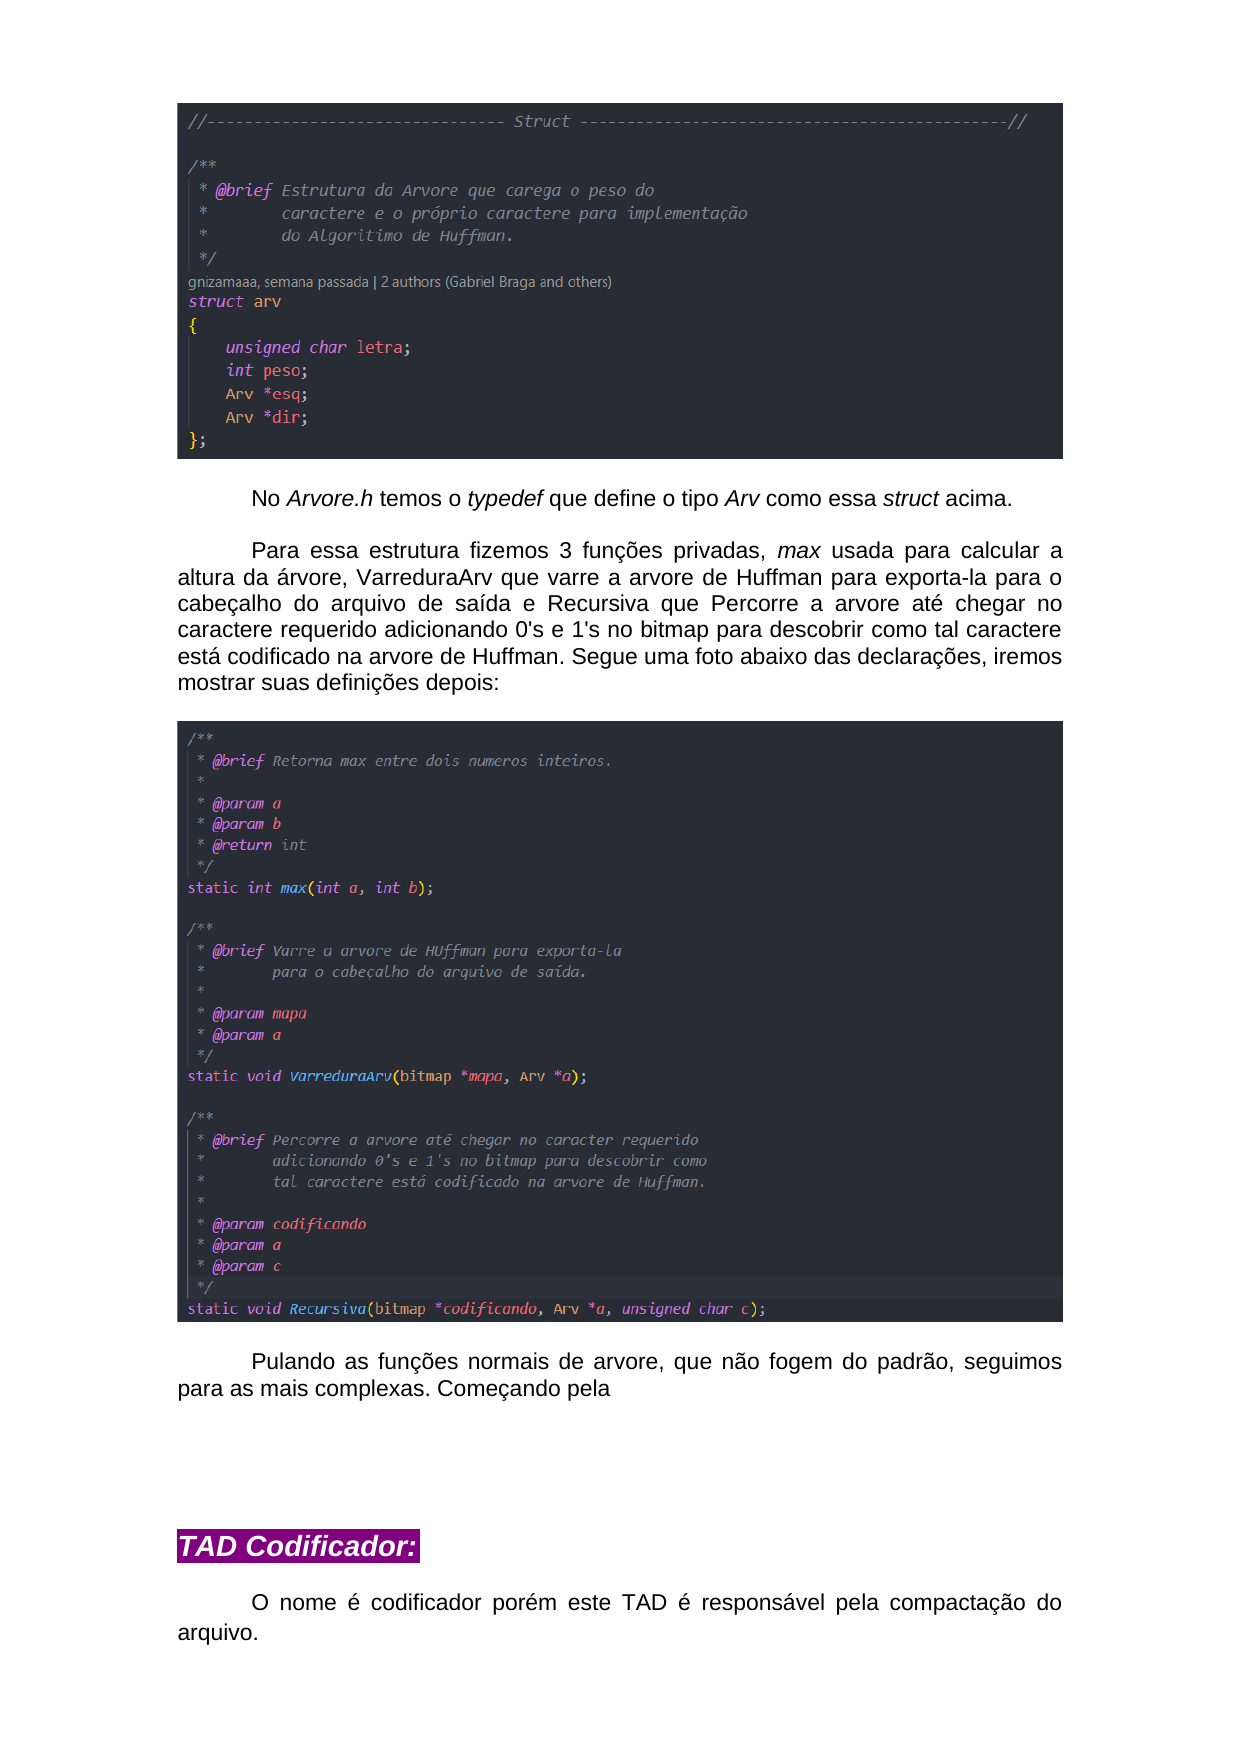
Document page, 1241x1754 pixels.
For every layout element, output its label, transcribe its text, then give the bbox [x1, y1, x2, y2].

text O nome é codificador porém este TAD é responsável pela compactação do arquivo. [177, 1589, 1063, 1645]
text No Arvore.h temos o typedef que define o tipo Arv como essa struct acima. [177, 484, 1063, 511]
text Para essa estrutura fizemos 3 funções privadas, max usada para calcular a altura da árvore, VarreduraArv que varre a arvore de Huffman para exporta-la para o cabeçalho do arquivo de saída e Recursiva que Percorre a arvore até chegar no caractere requerido adicionando 0's e 1's no bitmap para descobrir como tal caractere está codificado na arvore de Huffman. Segue uma foto abaixo das declarações, iremos mostrar suas definições depois: [177, 537, 1063, 695]
text Pulando as funções normais de arvore, que não fogem do padrão, seguimos para as mais complexas. Começando pela [177, 1348, 1063, 1401]
picture [177, 103, 1063, 459]
text TAD Codificador: [177, 1529, 1063, 1563]
picture [177, 721, 1063, 1322]
